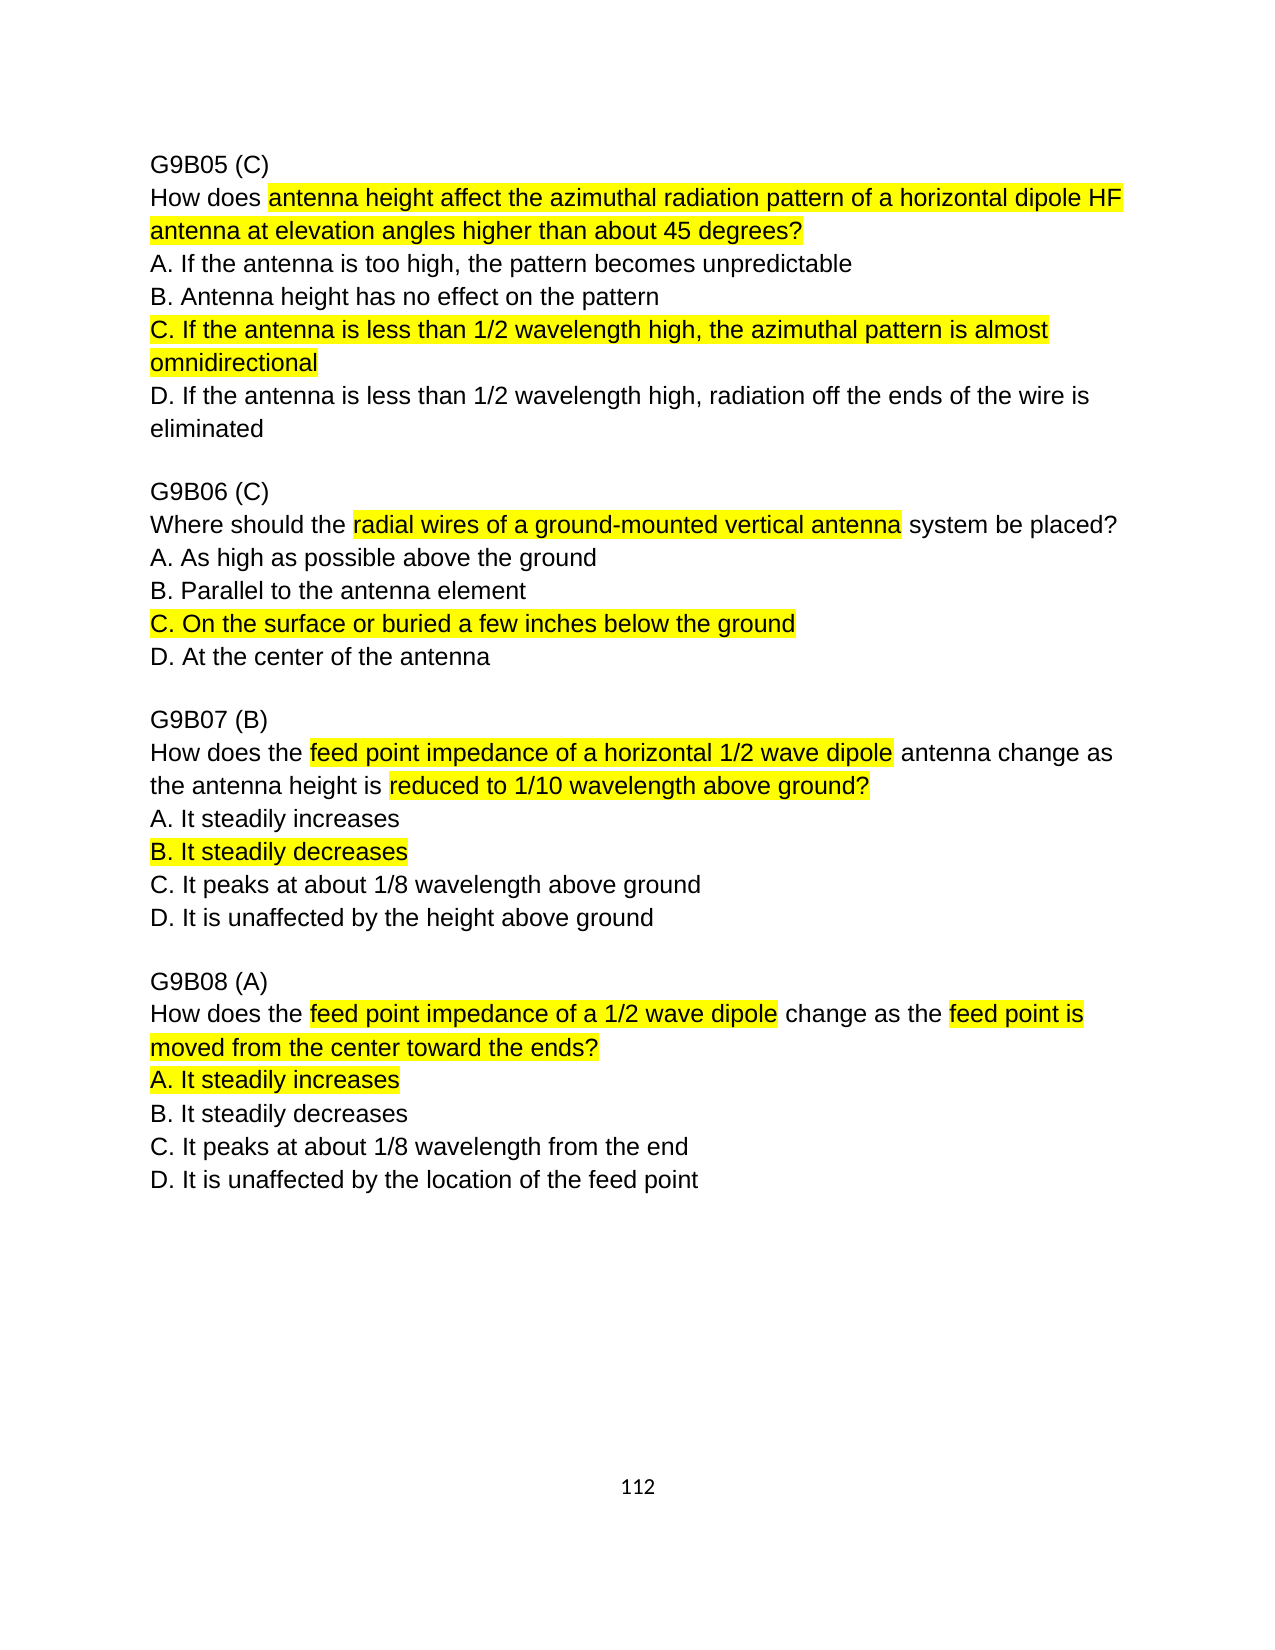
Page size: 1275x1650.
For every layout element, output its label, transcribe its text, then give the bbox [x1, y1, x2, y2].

text G9B05 (C) How does antenna height affect the azimuthal radiation pattern of a horizontal dipole HF antenna at elevation angles higher than about 45 degrees? A. If the antenna is too high, the pattern becomes unpredictable B. Antenna height has no effect on the pattern C. If the antenna is less than 1/2 wavelength high, the azimuthal pattern is almost omnidirectional D. If the antenna is less than 1/2 wavelength high, radiation off the ends of the wire is eliminated [150, 150, 1125, 443]
text G9B07 (B) How does the feed point impedance of a horizontal 1/2 wave dipole antenna change as the antenna height is reduced to 1/10 wavelength above ground? A. It steadily increases B. It steadily decreases C. It peaks at about 1/8 wavelength above ground D. It is unaffected by the height above ground [150, 705, 1125, 932]
text G9B06 (C) Where should the radial wires of a ground-mounted vertical antenna system be placed? A. As high as possible above the ground B. Parallel to the antenna element C. On the surface or buried a few inches below the ground D. At the center of the antenna [150, 477, 1125, 671]
text G9B08 (A) How does the feed point impedance of a 1/2 wave dipole change as the feed point is moved from the center toward the ends? A. It steadily increases B. It steadily decreases C. It peaks at about 1/8 wavelength from the end D. It is unaffected by the location of the feed point [150, 966, 1125, 1193]
